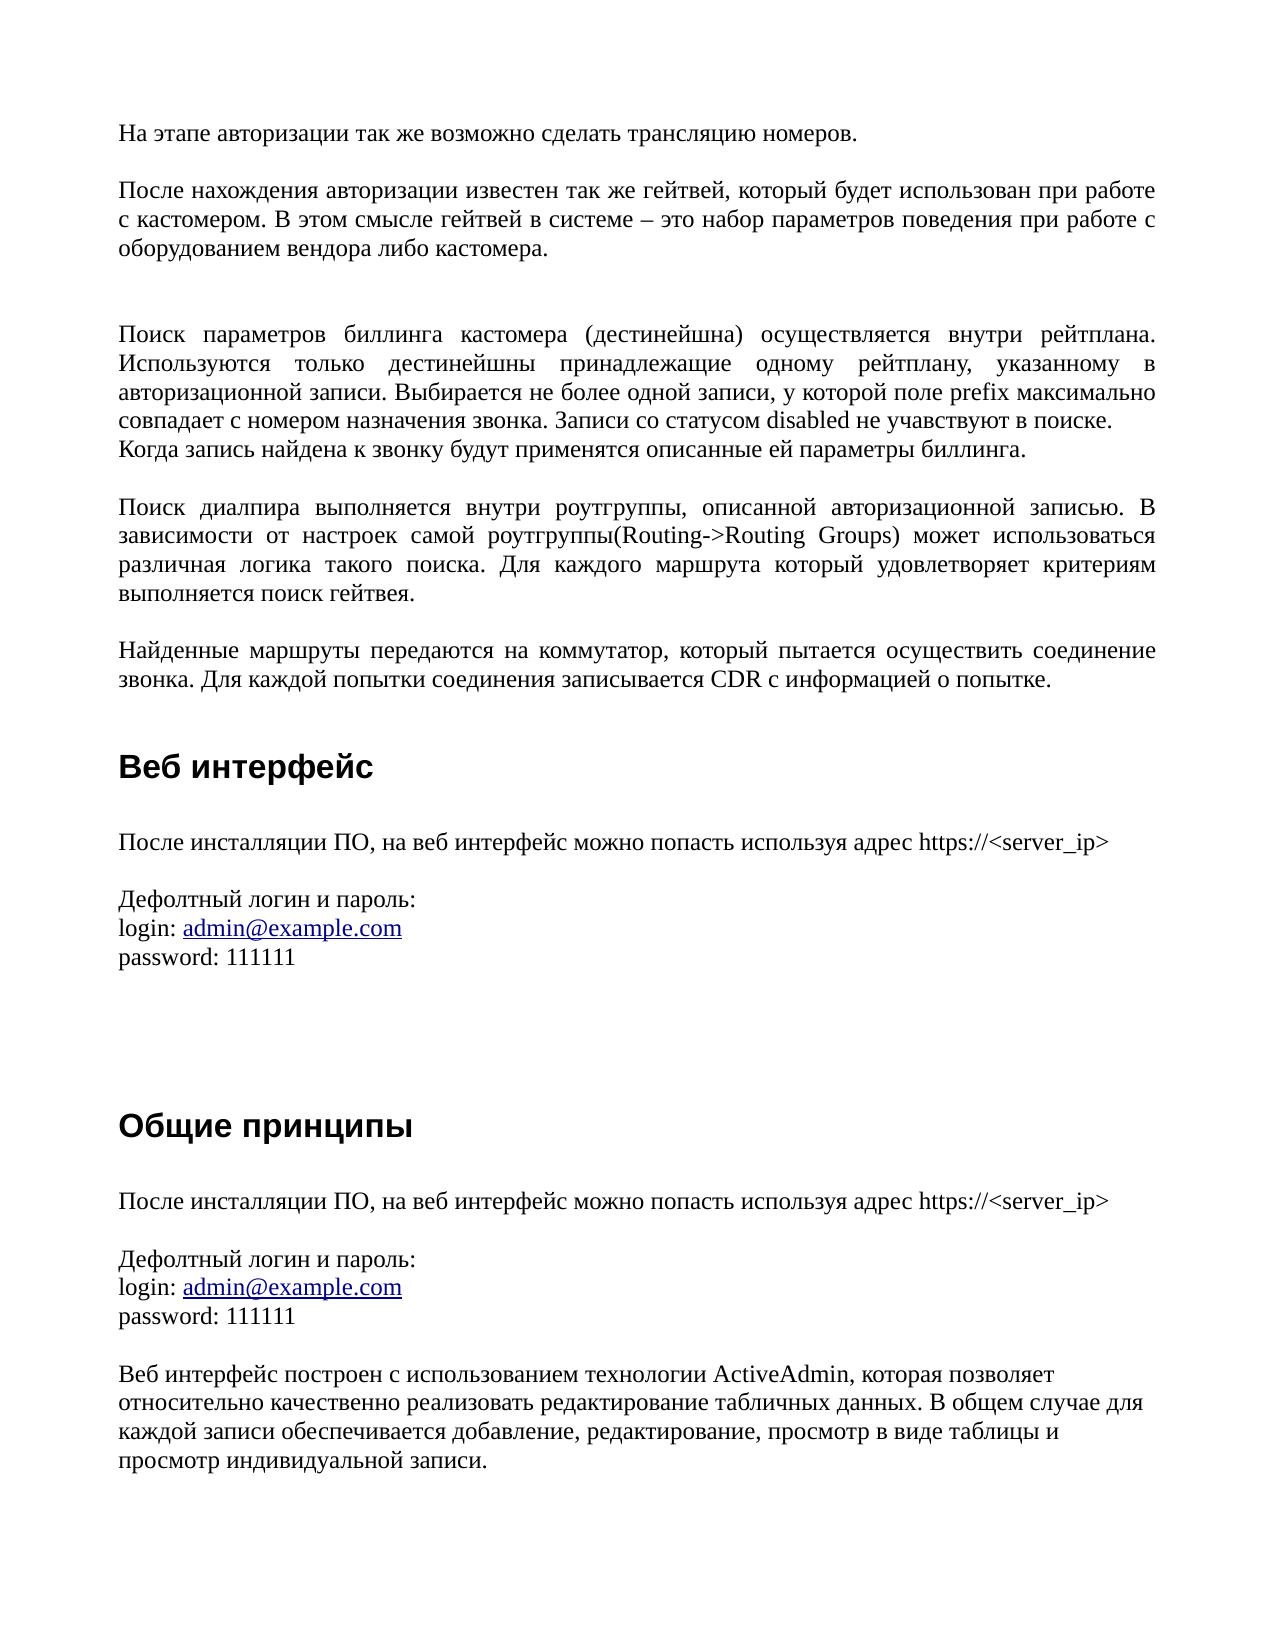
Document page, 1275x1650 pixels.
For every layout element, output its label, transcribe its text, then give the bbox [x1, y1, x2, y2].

text Дефолтный логин и пароль: [118, 884, 1157, 913]
text password: 111111 [118, 1301, 1157, 1330]
text Поиск параметров биллинга кастомера (дестинейшна) осуществляется внутри рейтплана. Используются только дестинейшны принадлежащие одному рейтплану, указанному в авторизационной записи. Выбирается не более одной записи, у которой поле prefix максимально совпадает с номером назначения звонка. Записи со статусом disabled не учавствуют в поиске. [118, 319, 1157, 434]
subtitle Веб интерфейс [118, 747, 1157, 786]
text Когда запись найдена к звонку будут применятся описанные ей параметры биллинга. [118, 434, 1157, 463]
text Веб интерфейс построен с использованием технологии ActiveAdmin, которая позволяет относительно качественно реализовать редактирование табличных данных. В общем случае для каждой записи обеспечивается добавление, редактирование, просмотр в виде таблицы и просмотр индивидуальной записи. [118, 1359, 1157, 1474]
text После инсталляции ПО, на веб интерфейс можно попасть используя адрес https://<server_ip> [118, 1186, 1157, 1215]
text password: 111111 [118, 942, 1157, 971]
text На этапе авторизации так же возможно сделать трансляцию номеров. [118, 118, 1157, 147]
text Поиск диалпира выполняется внутри роутгруппы, описанной авторизационной записью. В зависимости от настроек самой роутгруппы(Routing->Routing Groups) может использоваться различная логика такого поиска. Для каждого маршрута который удовлетворяет критериям выполняется поиск гейтвея. [118, 492, 1157, 607]
text После инсталляции ПО, на веб интерфейс можно попасть используя адрес https://<server_ip> [118, 827, 1157, 856]
text Дефолтный логин и пароль: [118, 1244, 1157, 1272]
text После нахождения авторизации известен так же гейтвей, который будет использован при работе с кастомером. В этом смысле гейтвей в системе – это набор параметров поведения при работе с оборудованием вендора либо кастомера. [118, 176, 1157, 262]
subtitle Общие принципы [118, 1106, 1157, 1145]
text Найденные маршруты передаются на коммутатор, который пытается осуществить соединение звонка. Для каждой попытки соединения записывается CDR с информацией о попытке. [118, 636, 1157, 693]
text login: admin@example.com [118, 913, 1157, 942]
text login: admin@example.com [118, 1272, 1157, 1301]
